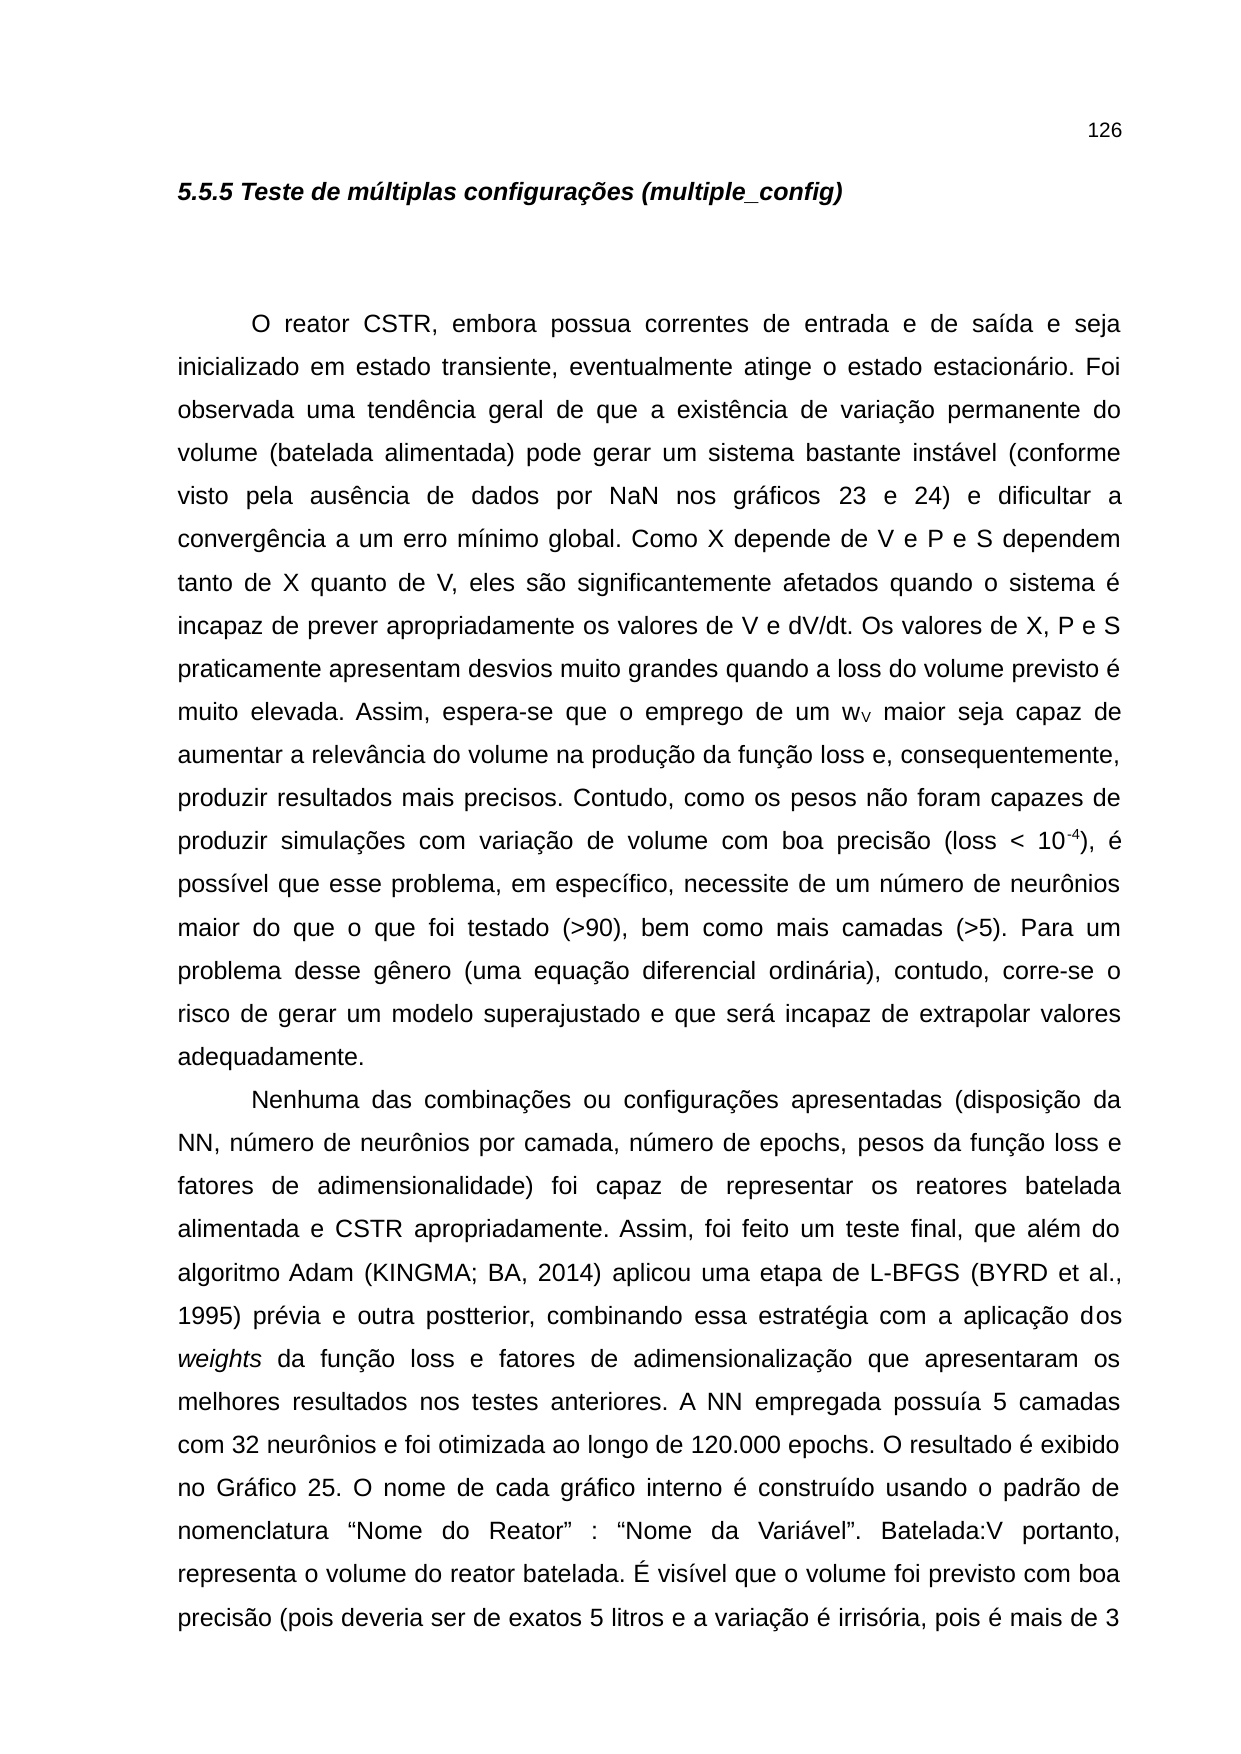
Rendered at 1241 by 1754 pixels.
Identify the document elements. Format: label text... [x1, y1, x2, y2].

text O reator CSTR, embora possua correntes de entrada e de saída e seja inicializado em estado transiente, eventualmente atinge o estado estacionário. Foi observada uma tendência geral de que a existência de variação permanente do volume (batelada alimentada) pode gerar um sistema bastante instável (conforme visto pela ausência de dados por NaN nos gráficos 23 e 24) e dificultar a convergência a um erro mínimo global. Como X depende de V e P e S dependem tanto de X quanto de V, eles são significantemente afetados quando o sistema é incapaz de prever apropriadamente os valores de V e dV/dt. Os valores de X, P e S praticamente apresentam desvios muito grandes quando a loss do volume previsto é muito elevada. Assim, espera-se que o emprego de um wV maior seja capaz de aumentar a relevância do volume na produção da função loss e, consequentemente, produzir resultados mais precisos. Contudo, como os pesos não foram capazes de produzir simulações com variação de volume com boa precisão (loss < 10-4), é possível que esse problema, em específico, necessite de um número de neurônios maior do que o que foi testado (>90), bem como mais camadas (>5). Para um problema desse gênero (uma equação diferencial ordinária), contudo, corre-se o risco de gerar um modelo superajustado e que será incapaz de extrapolar valores adequadamente. [177, 309, 1122, 1071]
text Nenhuma das combinações ou configurações apresentadas (disposição da NN, número de neurônios por camada, número de epochs, pesos da função loss e fatores de adimensionalidade) foi capaz de representar os reatores batelada alimentada e CSTR apropriadamente. Assim, foi feito um teste final, que além do algoritmo Adam (KINGMA; BA, 2014) aplicou uma etapa de L-BFGS (BYRD et al., 1995) prévia e outra postterior, combinando essa estratégia com a aplicação dos weights da função loss e fatores de adimensionalização que apresentaram os melhores resultados nos testes anteriores. A NN empregada possuía 5 camadas com 32 neurônios e foi otimizada ao longo de 120.000 epochs. O resultado é exibido no Gráfico 25. O nome de cada gráfico interno é construído usando o padrão de nomenclatura “Nome do Reator” : “Nome da Variável”. Batelada:V portanto, representa o volume do reator batelada. É visível que o volume foi previsto com boa precisão (pois deveria ser de exatos 5 litros e a variação é irrisória, pois é mais de 3 [177, 1085, 1122, 1631]
subtitle Teste de múltiplas configurações (multiple_config) [177, 177, 1122, 206]
